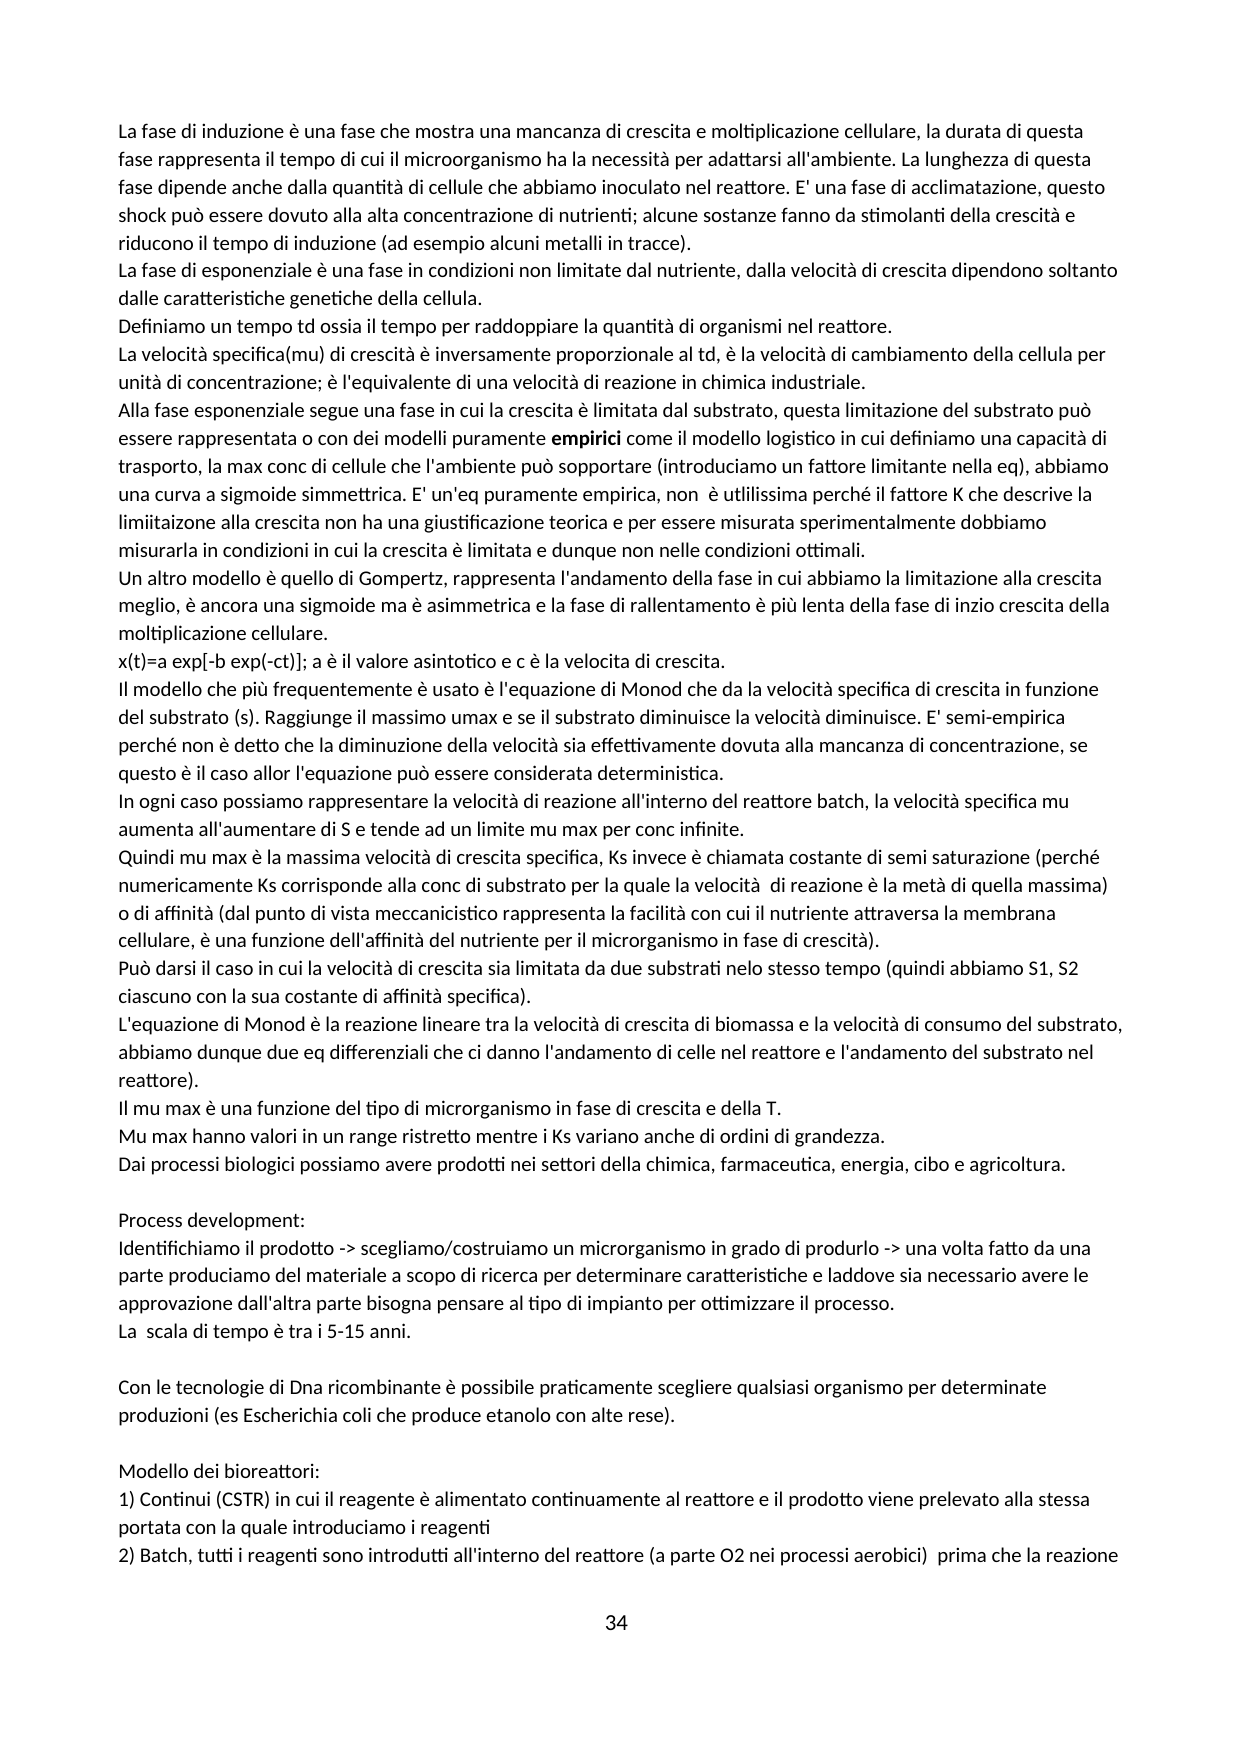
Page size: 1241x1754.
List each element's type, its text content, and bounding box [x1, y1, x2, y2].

text 2) Batch, tutti i reagenti sono introdutti all'interno del reattore (a parte O2 nei processi aerobici) prima che la reazione [118, 1542, 1124, 1567]
text La fase di induzione è una fase che mostra una mancanza di crescita e moltiplicazione cellulare, la durata di questa fase rappresenta il tempo di cui il microorganismo ha la necessità per adattarsi all'ambiente. La lunghezza di questa fase dipende anche dalla quantità di cellule che abbiamo inoculato nel reattore. E' una fase di acclimatazione, questo shock può essere dovuto alla alta concentrazione di nutrienti; alcune sostanze fanno da stimolanti della crescità e riducono il tempo di induzione (ad esempio alcuni metalli in tracce). La fase di esponenziale è una fase in condizioni non limitate dal nutriente, dalla velocità di crescita dipendono soltanto dalle caratteristiche genetiche della cellula. Definiamo un tempo td ossia il tempo per raddoppiare la quantità di organismi nel reattore. La velocità specifica(mu) di crescità è inversamente proporzionale al td, è la velocità di cambiamento della cellula per unità di concentrazione; è l'equivalente di una velocità di reazione in chimica industriale. Alla fase esponenziale segue una fase in cui la crescita è limitata dal substrato, questa limitazione del substrato può essere rappresentata o con dei modelli puramente empirici come il modello logistico in cui definiamo una capacità di trasporto, la max conc di cellule che l'ambiente può sopportare (introduciamo un fattore limitante nella eq), abbiamo una curva a sigmoide simmettrica. E' un'eq puramente empirica, non è utlilissima perché il fattore K che descrive la limiitaizone alla crescita non ha una giustificazione teorica e per essere misurata sperimentalmente dobbiamo misurarla in condizioni in cui la crescita è limitata e dunque non nelle condizioni ottimali. Un altro modello è quello di Gompertz, rappresenta l'andamento della fase in cui abbiamo la limitazione alla crescita meglio, è ancora una sigmoide ma è asimmetrica e la fase di rallentamento è più lenta della fase di inzio crescita della moltiplicazione cellulare. x(t)=a exp[-b exp(-ct)]; a è il valore asintotico e c è la velocita di crescita. Il modello che più frequentemente è usato è l'equazione di Monod che da la velocità specifica di crescita in funzione del substrato (s). Raggiunge il massimo umax e se il substrato diminuisce la velocità diminuisce. E' semi-empirica perché non è detto che la diminuzione della velocità sia effettivamente dovuta alla mancanza di concentrazione, se questo è il caso allor l'equazione può essere considerata deterministica. In ogni caso possiamo rappresentare la velocità di reazione all'interno del reattore batch, la velocità specifica mu aumenta all'aumentare di S e tende ad un limite mu max per conc infinite. Quindi mu max è la massima velocità di crescita specifica, Ks invece è chiamata costante di semi saturazione (perché numericamente Ks corrisponde alla conc di substrato per la quale la velocità di reazione è la metà di quella massima) o di affinità (dal punto di vista meccanicistico rappresenta la facilità con cui il nutriente attraversa la membrana cellulare, è una funzione dell'affinità del nutriente per il microrganismo in fase di crescità). Può darsi il caso in cui la velocità di crescita sia limitata da due substrati nelo stesso tempo (quindi abbiamo S1, S2 ciascuno con la sua costante di affinità specifica). L'equazione di Monod è la reazione lineare tra la velocità di crescita di biomassa e la velocità di consumo del substrato, abbiamo dunque due eq differenziali che ci danno l'andamento di celle nel reattore e l'andamento del substrato nel reattore). Il mu max è una funzione del tipo di microrganismo in fase di crescita e della T. Mu max hanno valori in un range ristretto mentre i Ks variano anche di ordini di grandezza. Dai processi biologici possiamo avere prodotti nei settori della chimica, farmaceutica, energia, cibo e agricoltura. Process development: Identifichiamo il prodotto -> scegliamo/costruiamo un microrganismo in grado di produrlo -> una volta fatto da una parte produciamo del materiale a scopo di ricerca per determinare caratteristiche e laddove sia necessario avere le approvazione dall'altra parte bisogna pensare al tipo di impianto per ottimizzare il processo. La scala di tempo è tra i 5-15 anni. Con le tecnologie di Dna ricombinante è possibile praticamente scegliere qualsiasi organismo per determinate produzioni (es Escherichia coli che produce etanolo con alte rese). Modello dei bioreattori: 1) Continui (CSTR) in cui il reagente è alimentato continuamente al reattore e il prodotto viene prelevato alla stessa portata con la quale introduciamo i reagenti [118, 118, 1124, 1539]
